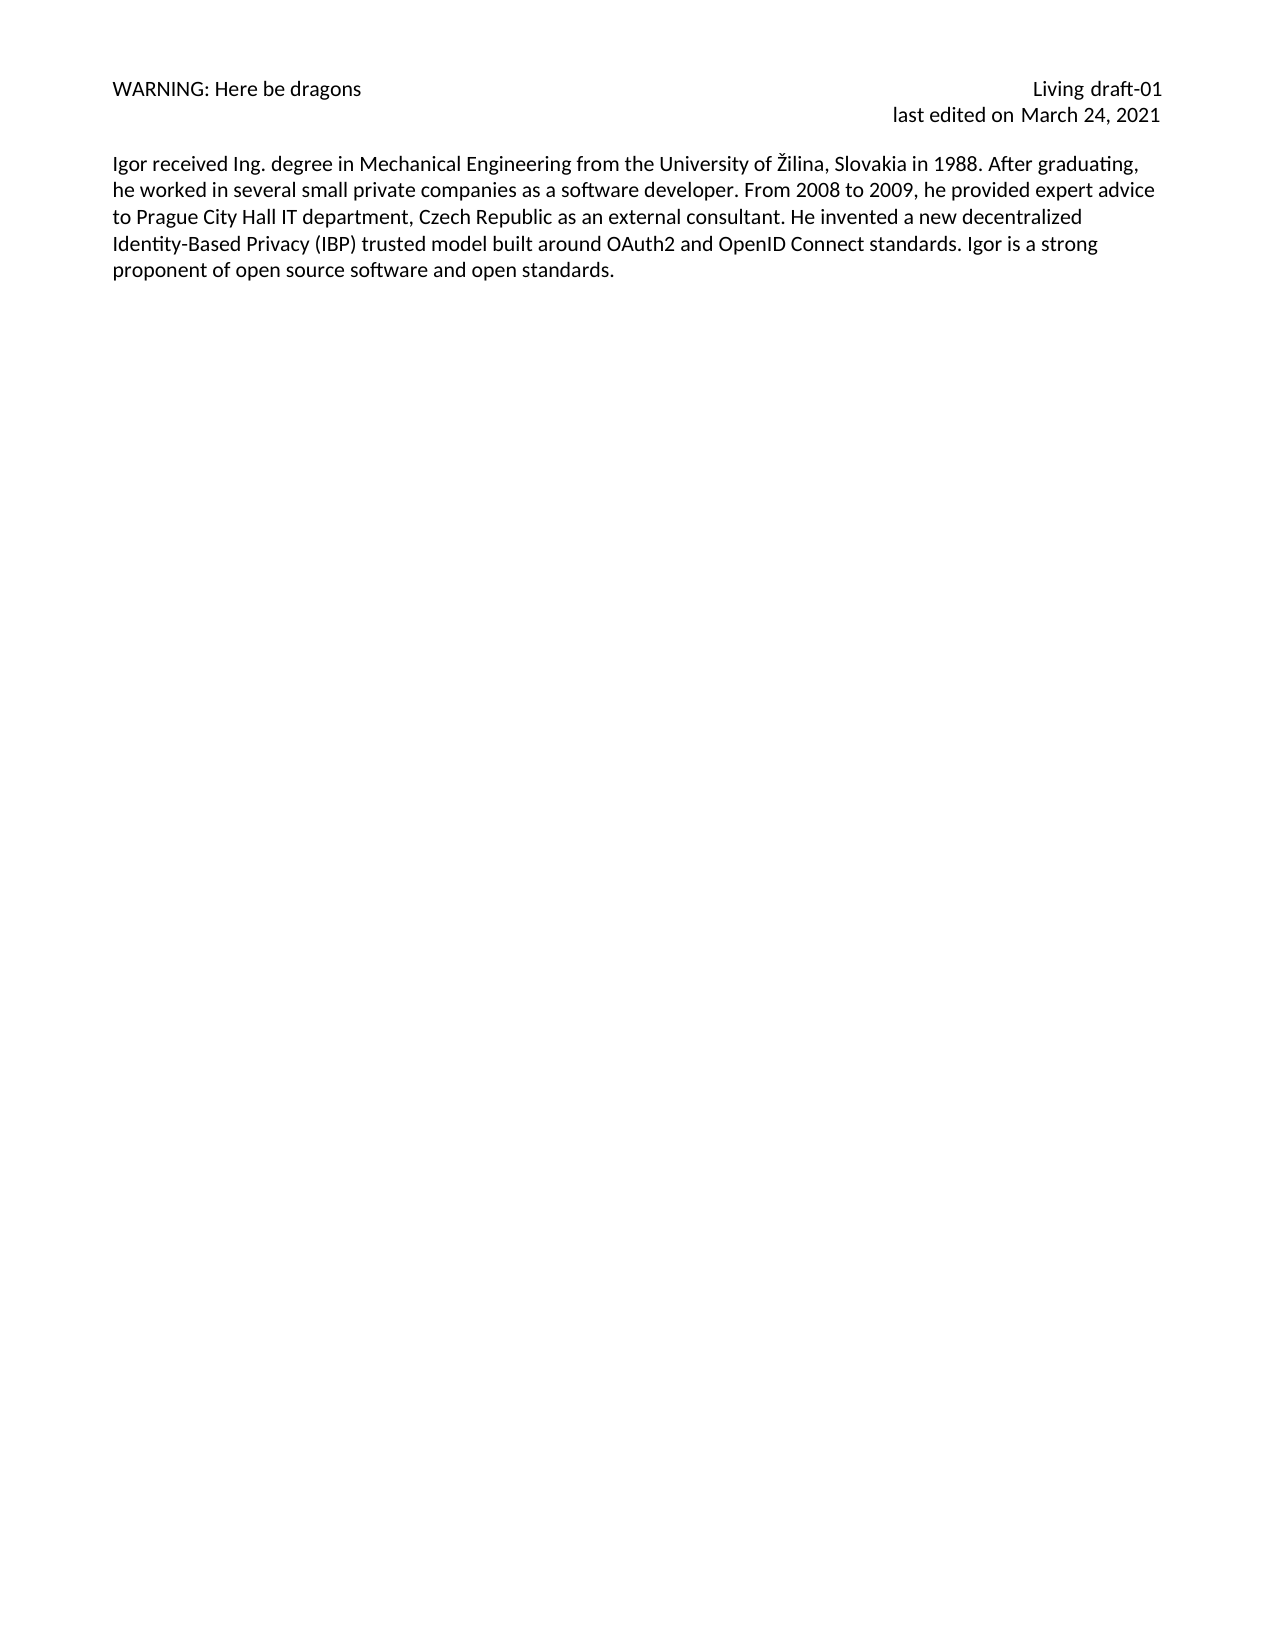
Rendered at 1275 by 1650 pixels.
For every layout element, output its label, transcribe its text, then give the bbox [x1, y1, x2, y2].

text Igor received Ing. degree in Mechanical Engineering from the University of Žilina, Slovakia in 1988. After graduating, he worked in several small private companies as a software developer. From 2008 to 2009, he provided expert advice to Prague City Hall IT department, Czech Republic as an external consultant. He invented a new decentralized Identity-Based Privacy (IBP) trusted model built around OAuth2 and OpenID Connect standards. Igor is a strong proponent of open source software and open standards. [112, 150, 1162, 283]
